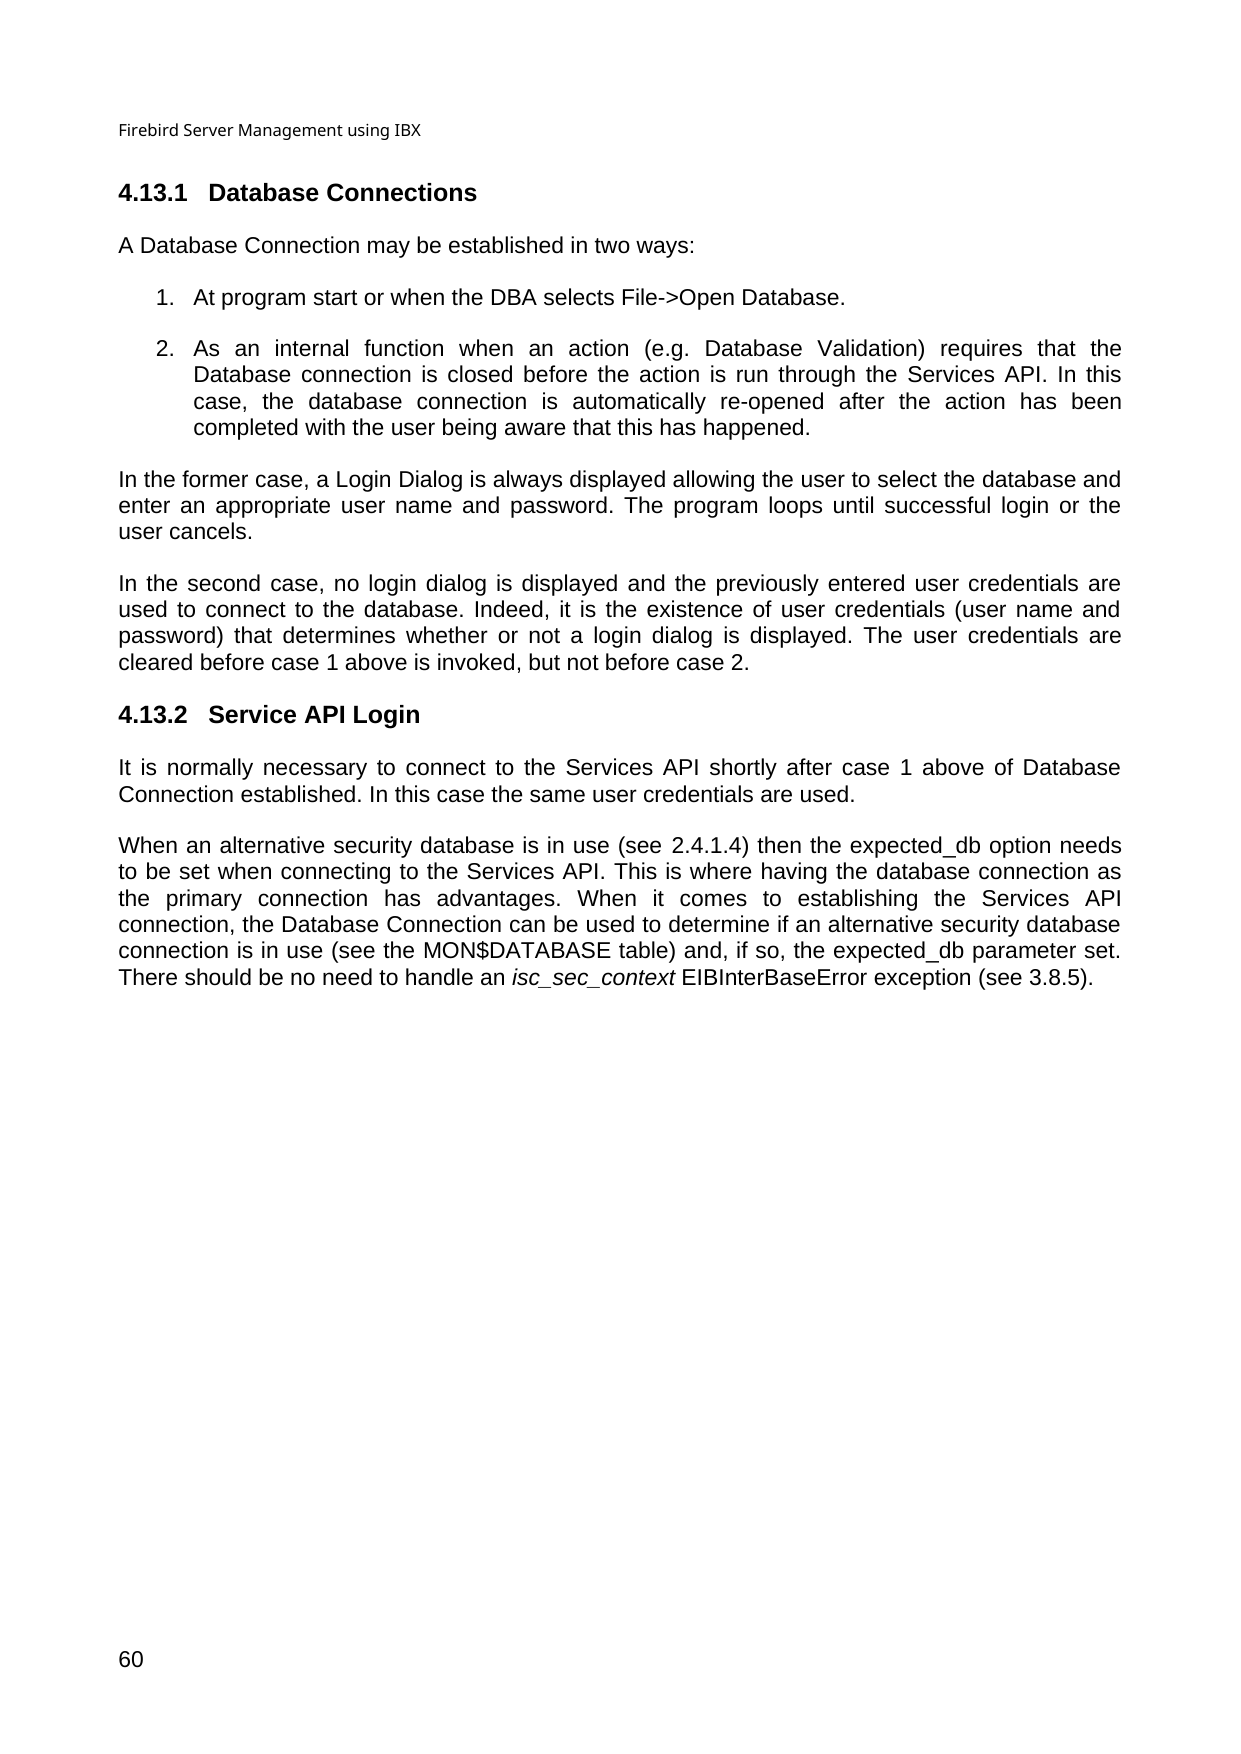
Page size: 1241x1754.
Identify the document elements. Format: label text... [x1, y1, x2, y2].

text In the second case, no login dialog is displayed and the previously entered user credentials are used to connect to the database. Indeed, it is the existence of user credentials (user name and password) that determines whether or not a login dialog is displayed. The user credentials are cleared before case 1 above is invoked, but not before case 2. [118, 569, 1122, 675]
text In the former case, a Login Dialog is always displayed allowing the user to select the database and enter an appropriate user name and password. The program loops until successful login or the user cancels. [118, 466, 1122, 544]
text When an alternative security database is in use (see 2.4.1.4) then the expected_db option needs to be set when connecting to the Services API. This is where having the database connection as the primary connection has advantages. When it comes to establishing the Services API connection, the Database Connection can be used to determine if an alternative security database connection is in use (see the MON$DATABASE table) and, if so, the expected_db parameter set. There should be no need to handle an isc_sec_context EIBInterBaseError exception (see 3.8.5). [118, 832, 1122, 990]
text A Database Connection may be established in two ways: [118, 232, 1122, 259]
subtitle Service API Login [118, 700, 1122, 729]
list As an internal function when an action (e.g. Database Validation) requires that the Database connection is closed before the action is run through the Services API. In this case, the database connection is automatically re-opened after the action has been completed with the user being aware that this has happened. [156, 335, 1122, 441]
subtitle Database Connections [118, 178, 1122, 207]
list At program start or when the DBA selects File->Open Database. [156, 284, 1122, 310]
text It is normally necessary to connect to the Services API shortly after case 1 above of Database Connection established. In this case the same user credentials are used. [118, 754, 1122, 807]
